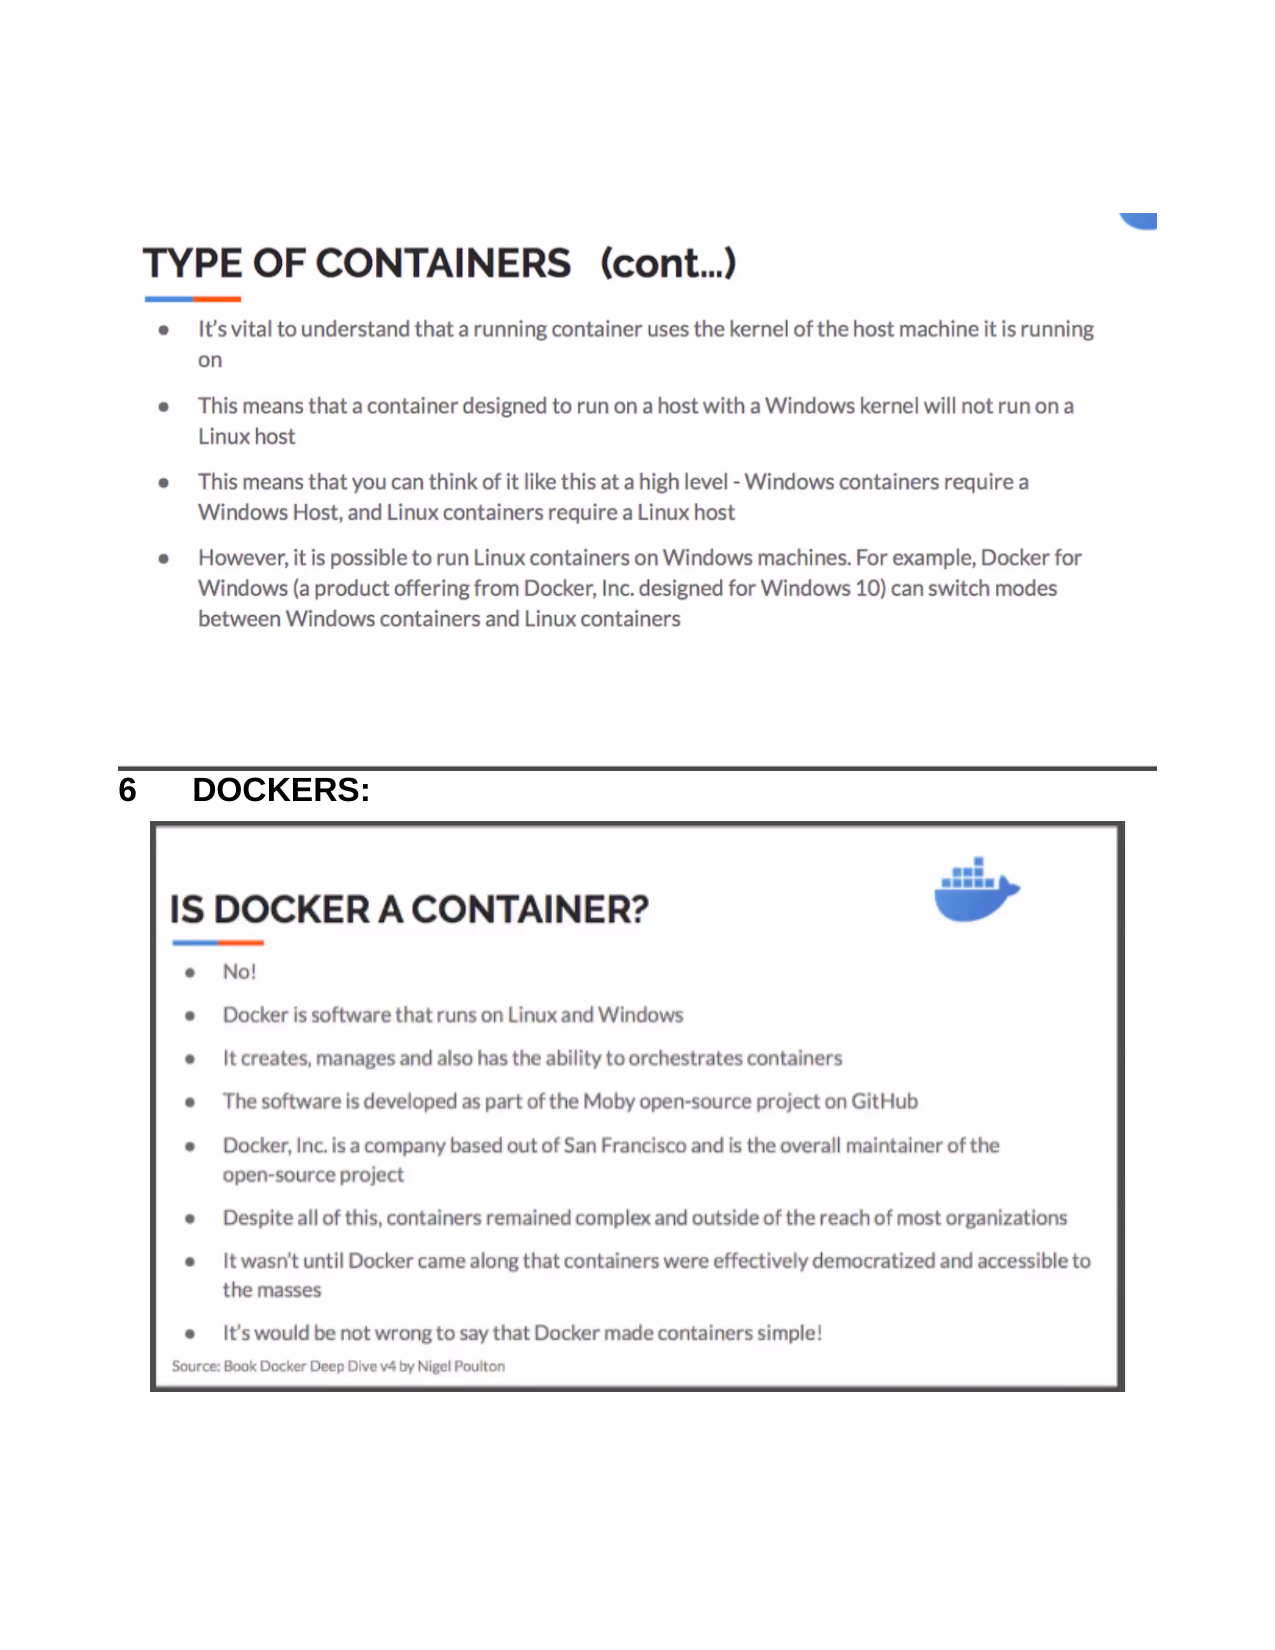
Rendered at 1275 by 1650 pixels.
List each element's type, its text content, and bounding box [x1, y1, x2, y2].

picture [150, 821, 1125, 1392]
picture [118, 213, 1157, 771]
subtitle DOCKERS: [118, 771, 1157, 809]
